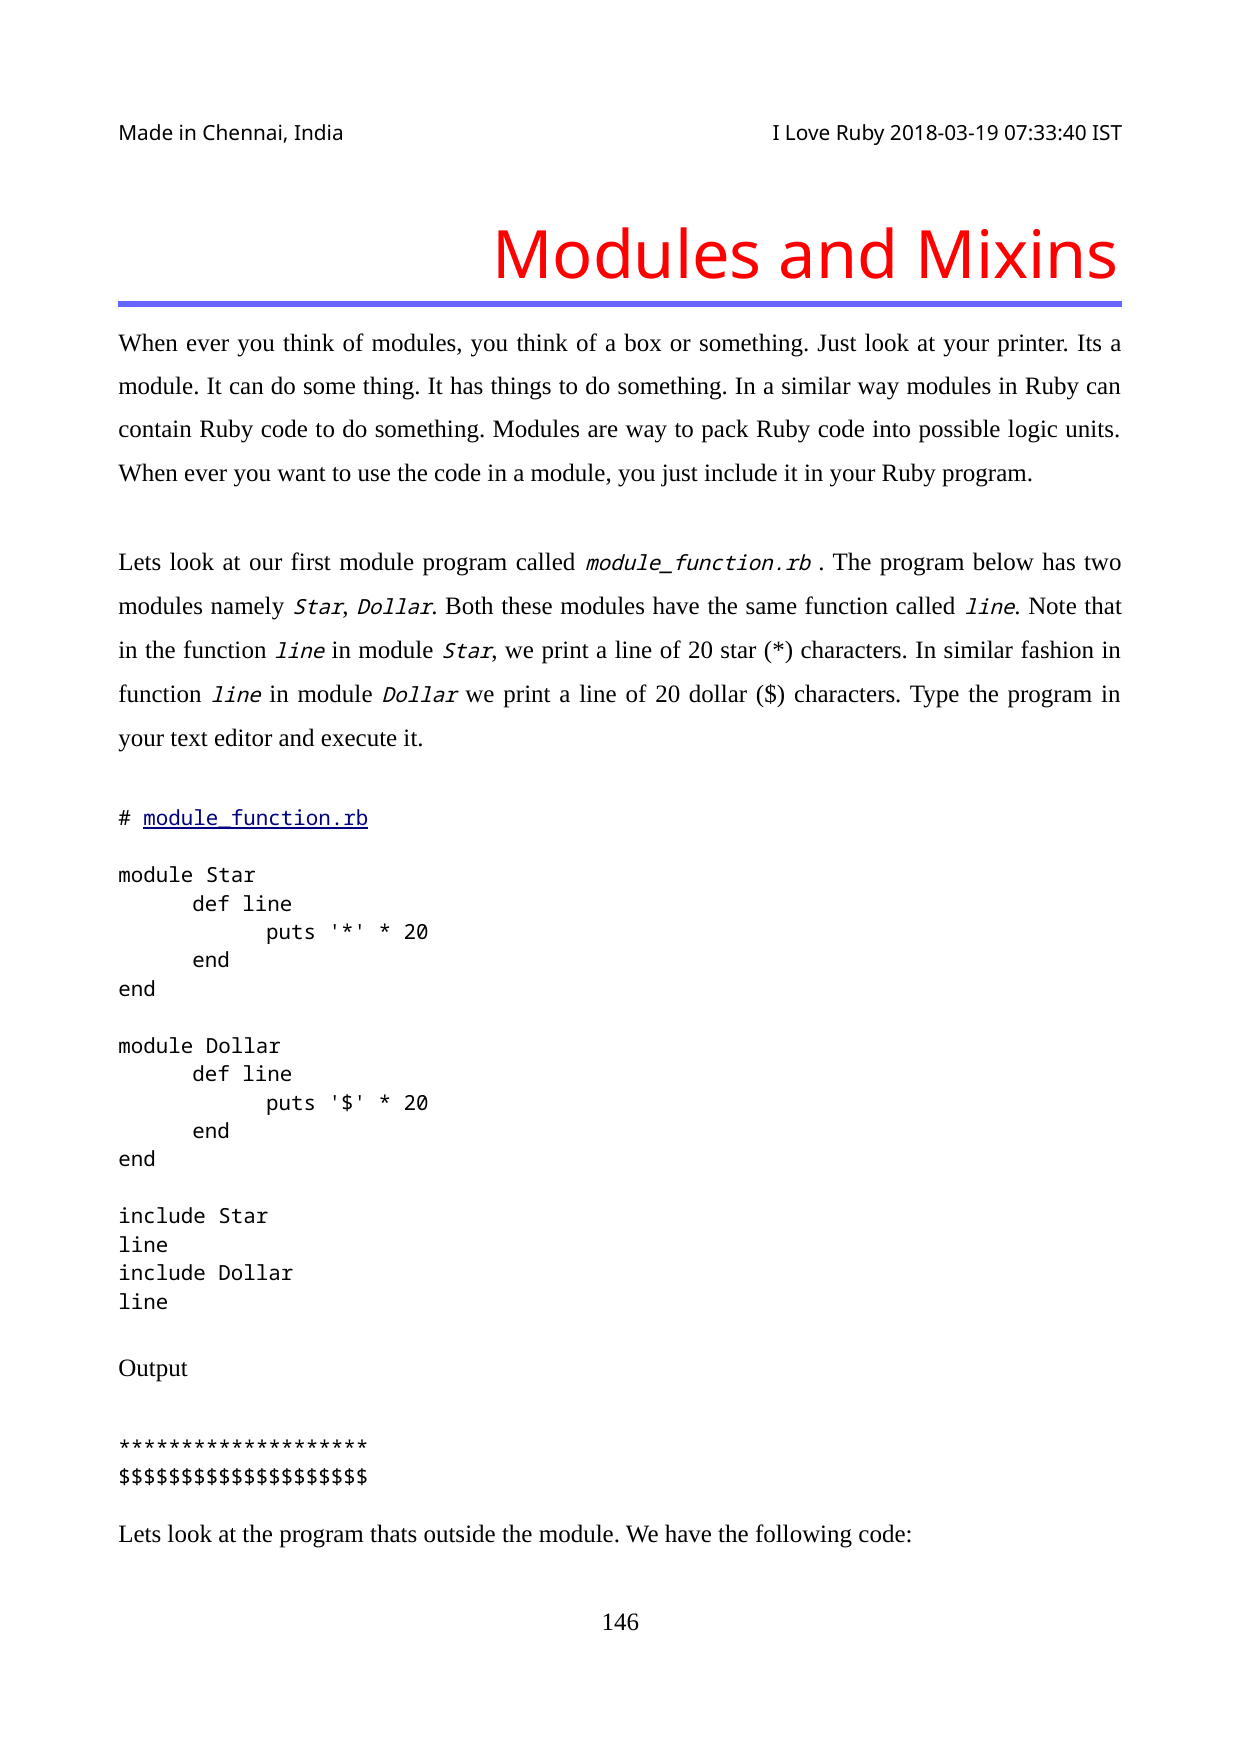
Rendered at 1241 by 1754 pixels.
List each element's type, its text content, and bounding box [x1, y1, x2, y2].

text module Dollar [118, 1031, 1122, 1059]
text Lets look at our first module program called module_function.rb . The program below has two modules namely Star, Dollar. Both these modules have the same function called line. Note that in the function line in module Star, we print a line of 20 star (*) characters. In similar fashion in function line in module Dollar we print a line of 20 dollar ($) characters. Type the program in your text editor and execute it. [118, 547, 1122, 751]
text puts '$' * 20 [118, 1088, 1122, 1116]
subtitle Modules and Mixins [118, 204, 1122, 301]
text module Star [118, 860, 1122, 889]
text Output [118, 1353, 1122, 1382]
text def line [118, 1059, 1122, 1088]
text $$$$$$$$$$$$$$$$$$$$ [118, 1462, 1122, 1490]
text # module_function.rb [118, 803, 1122, 832]
text def line [118, 889, 1122, 917]
text line [118, 1230, 1122, 1258]
text line [118, 1287, 1122, 1315]
text end [118, 1144, 1122, 1173]
text end [118, 1116, 1122, 1144]
text include Dollar [118, 1258, 1122, 1287]
text Lets look at the program thats outside the module. We have the following code: [118, 1519, 1122, 1548]
text include Star [118, 1201, 1122, 1230]
text end [118, 946, 1122, 974]
text puts '*' * 20 [118, 917, 1122, 946]
text end [118, 974, 1122, 1002]
text ******************** [118, 1433, 1122, 1462]
text When ever you think of modules, you think of a box or something. Just look at your printer. Its a module. It can do some thing. It has things to do something. In a similar way modules in Ruby can contain Ruby code to do something. Modules are way to pack Ruby code into possible logic units. When ever you want to use the code in a module, you just include it in your Ruby program. [118, 328, 1122, 486]
